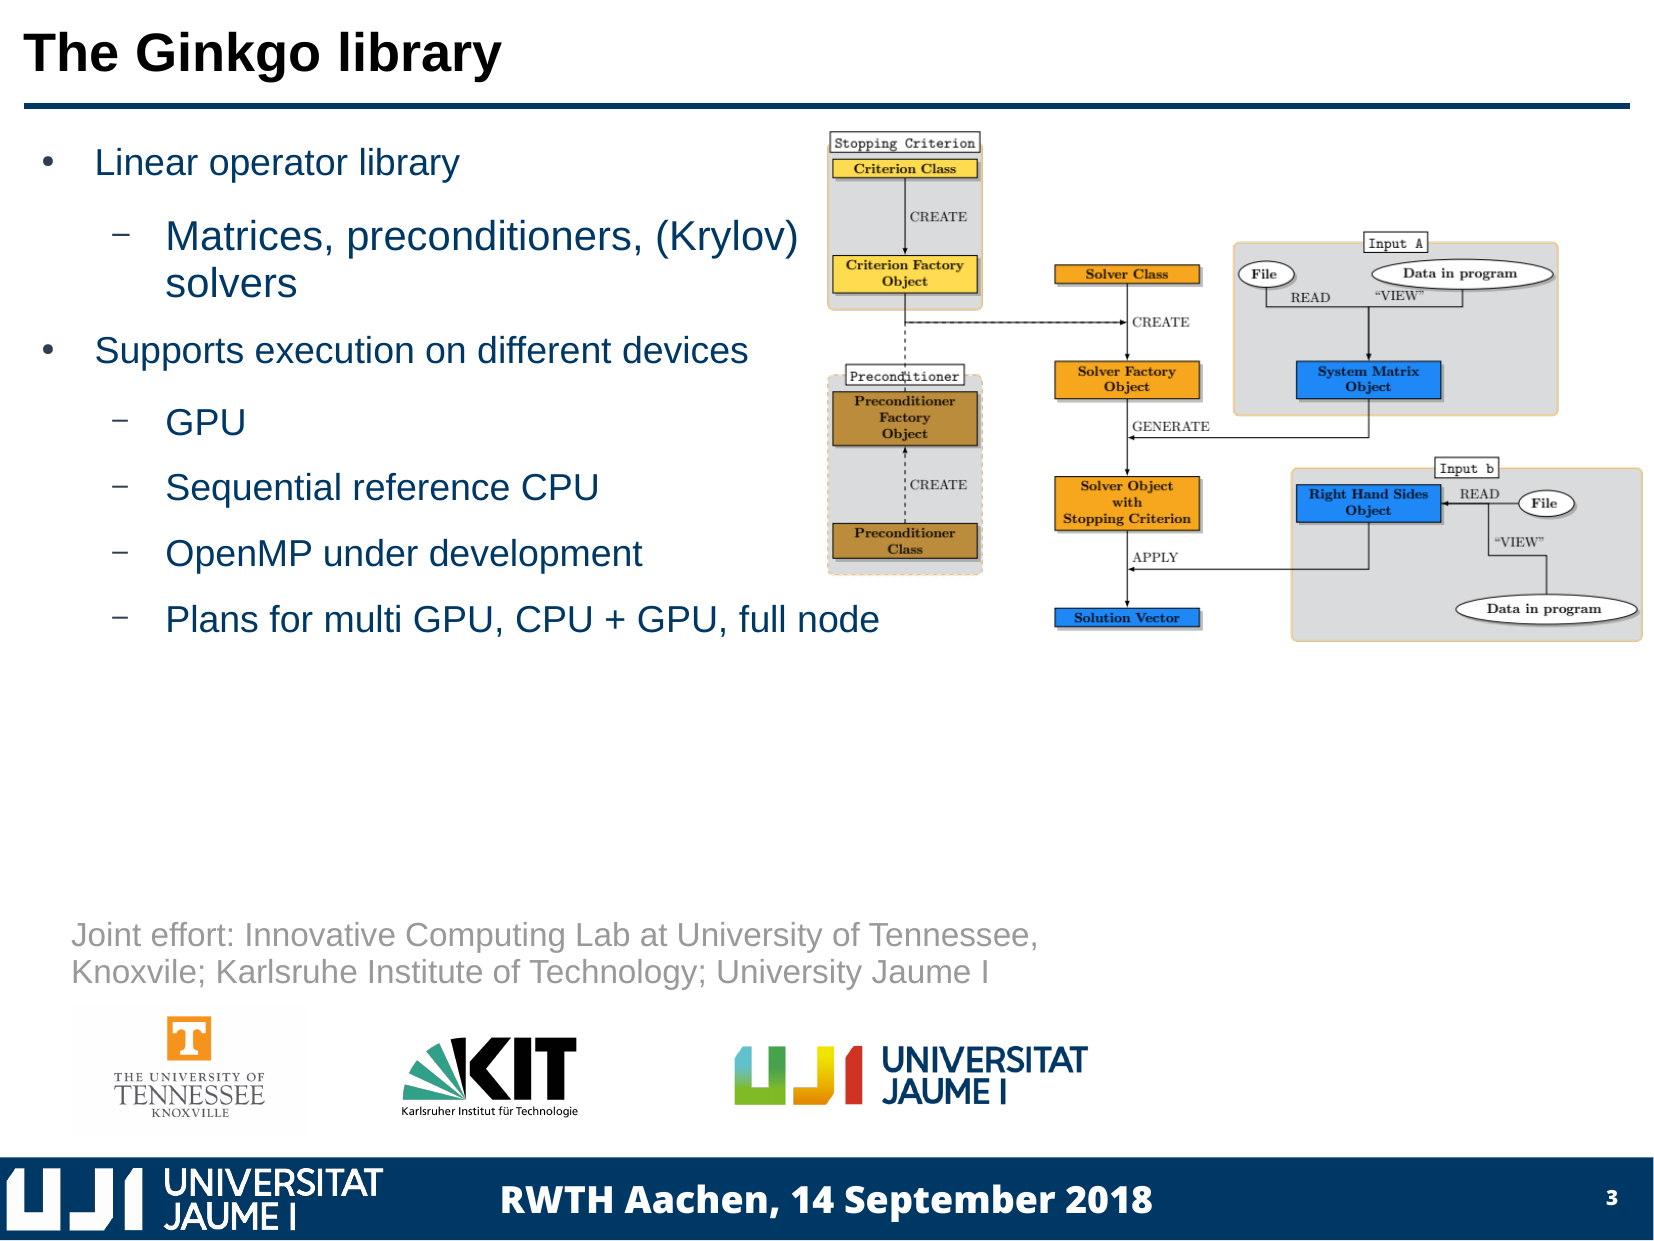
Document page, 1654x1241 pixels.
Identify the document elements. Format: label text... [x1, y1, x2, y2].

list Linear operator library Matrices, preconditioners, (Krylov) solvers Supports execution on different devices GPU Sequential reference CPU OpenMP under development Plans for multi GPU, CPU + GPU, full node [23, 141, 934, 815]
picture [814, 118, 1654, 653]
picture [401, 1033, 579, 1123]
title The Ginkgo library [23, 0, 1630, 107]
picture [70, 1003, 308, 1137]
picture [732, 1039, 1094, 1109]
text_box Joint effort: Innovative Computing Lab at University of Tennessee, Knoxvile; Karlsruhe Institute of Technology; University Jaume I [20, 909, 1099, 1004]
picture [0, 1158, 390, 1241]
